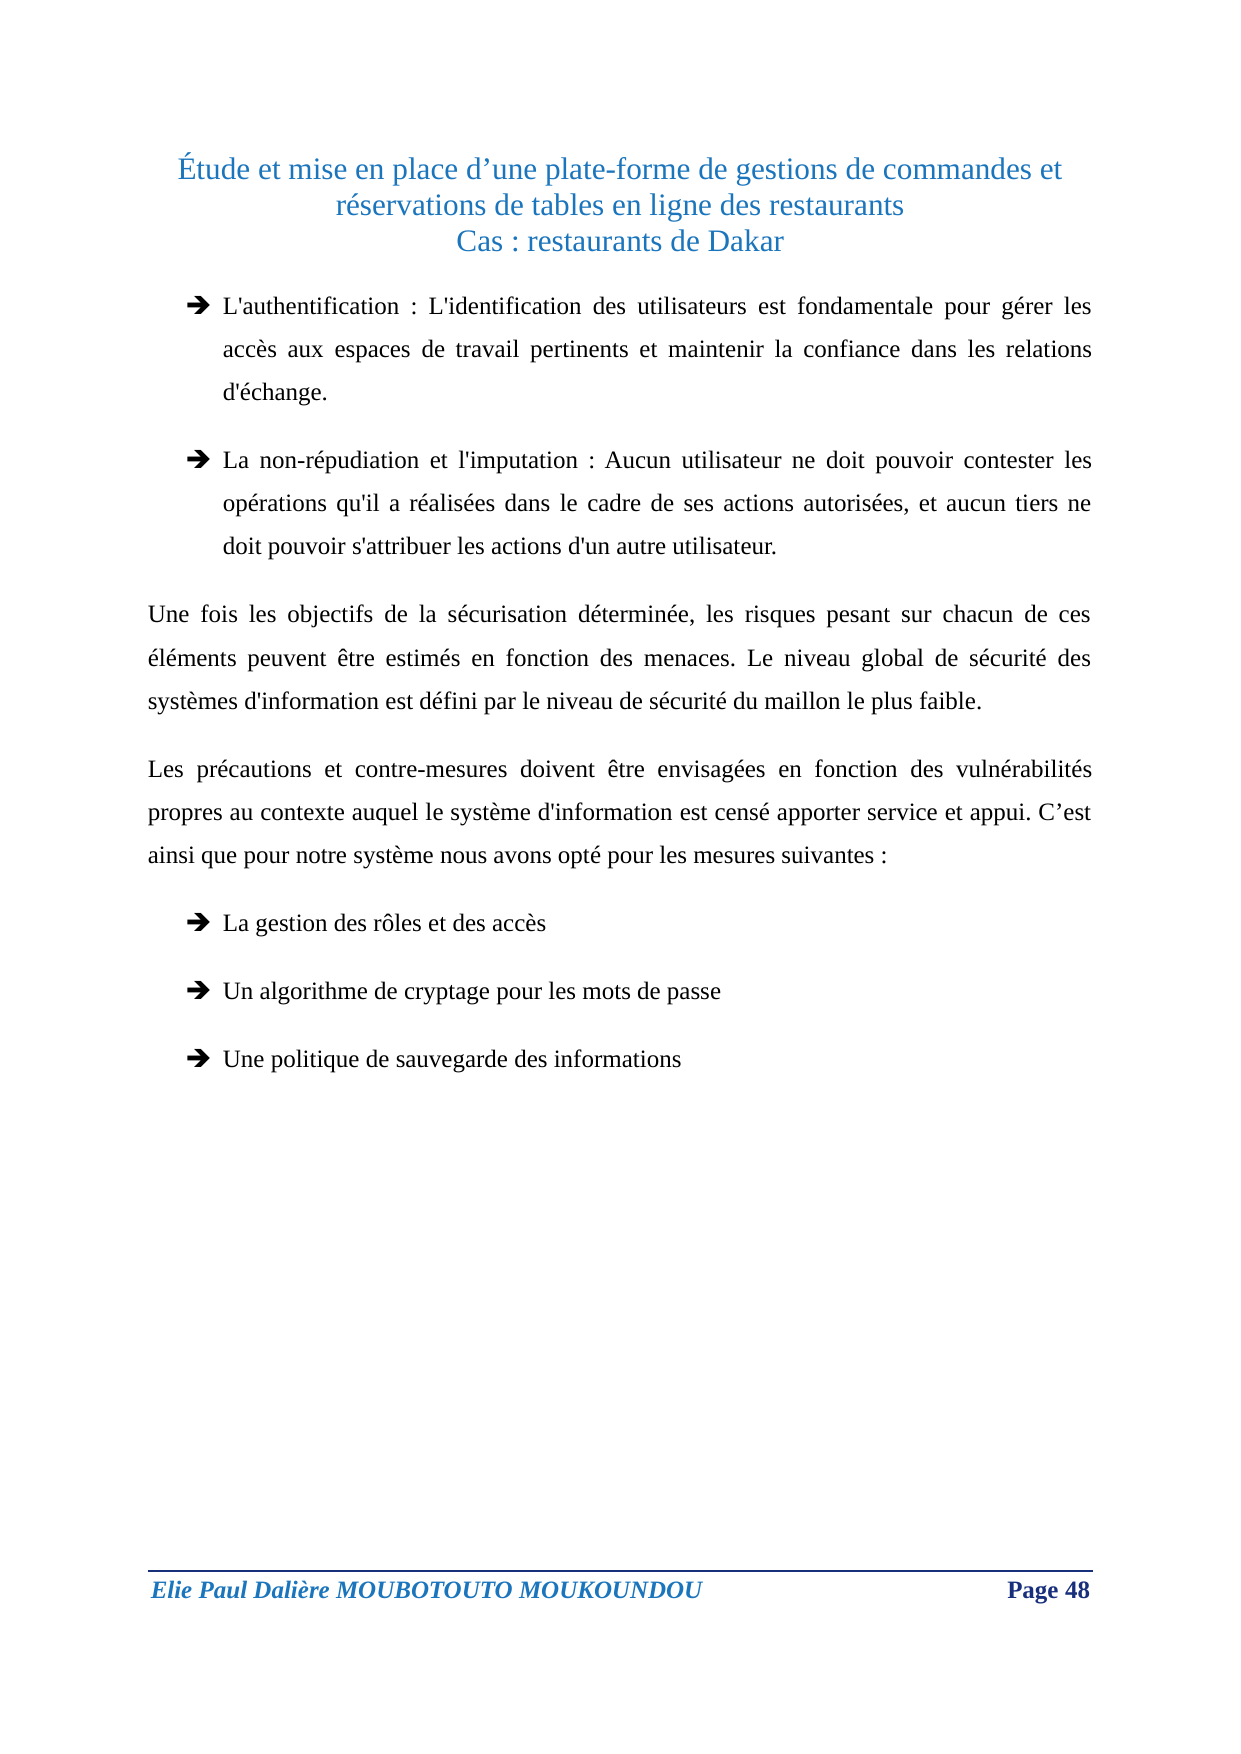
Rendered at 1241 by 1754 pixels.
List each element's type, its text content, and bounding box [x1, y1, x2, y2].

list L'authentification : L'identification des utilisateurs est fondamentale pour gérer les accès aux espaces de travail pertinents et maintenir la confiance dans les relations d'échange. [185, 291, 1093, 406]
text Les précautions et contre-mesures doivent être envisagées en fonction des vulnérabilités propres au contexte auquel le système d'information est censé apporter service et appui. C’est ainsi que pour notre système nous avons opté pour les mesures suivantes : [148, 754, 1093, 869]
list La non-répudiation et l'imputation : Aucun utilisateur ne doit pouvoir contester les opérations qu'il a réalisées dans le cadre de ses actions autorisées, et aucun tiers ne doit pouvoir s'attribuer les actions d'un autre utilisateur. [185, 445, 1093, 560]
text Une fois les objectifs de la sécurisation déterminée, les risques pesant sur chacun de ces éléments peuvent être estimés en fonction des menaces. Le niveau global de sécurité des systèmes d'information est défini par le niveau de sécurité du maillon le plus faible. [148, 599, 1093, 714]
list Un algorithme de cryptage pour les mots de passe [185, 976, 1093, 1005]
list La gestion des rôles et des accès [185, 908, 1093, 937]
list Une politique de sauvegarde des informations [185, 1044, 1093, 1073]
